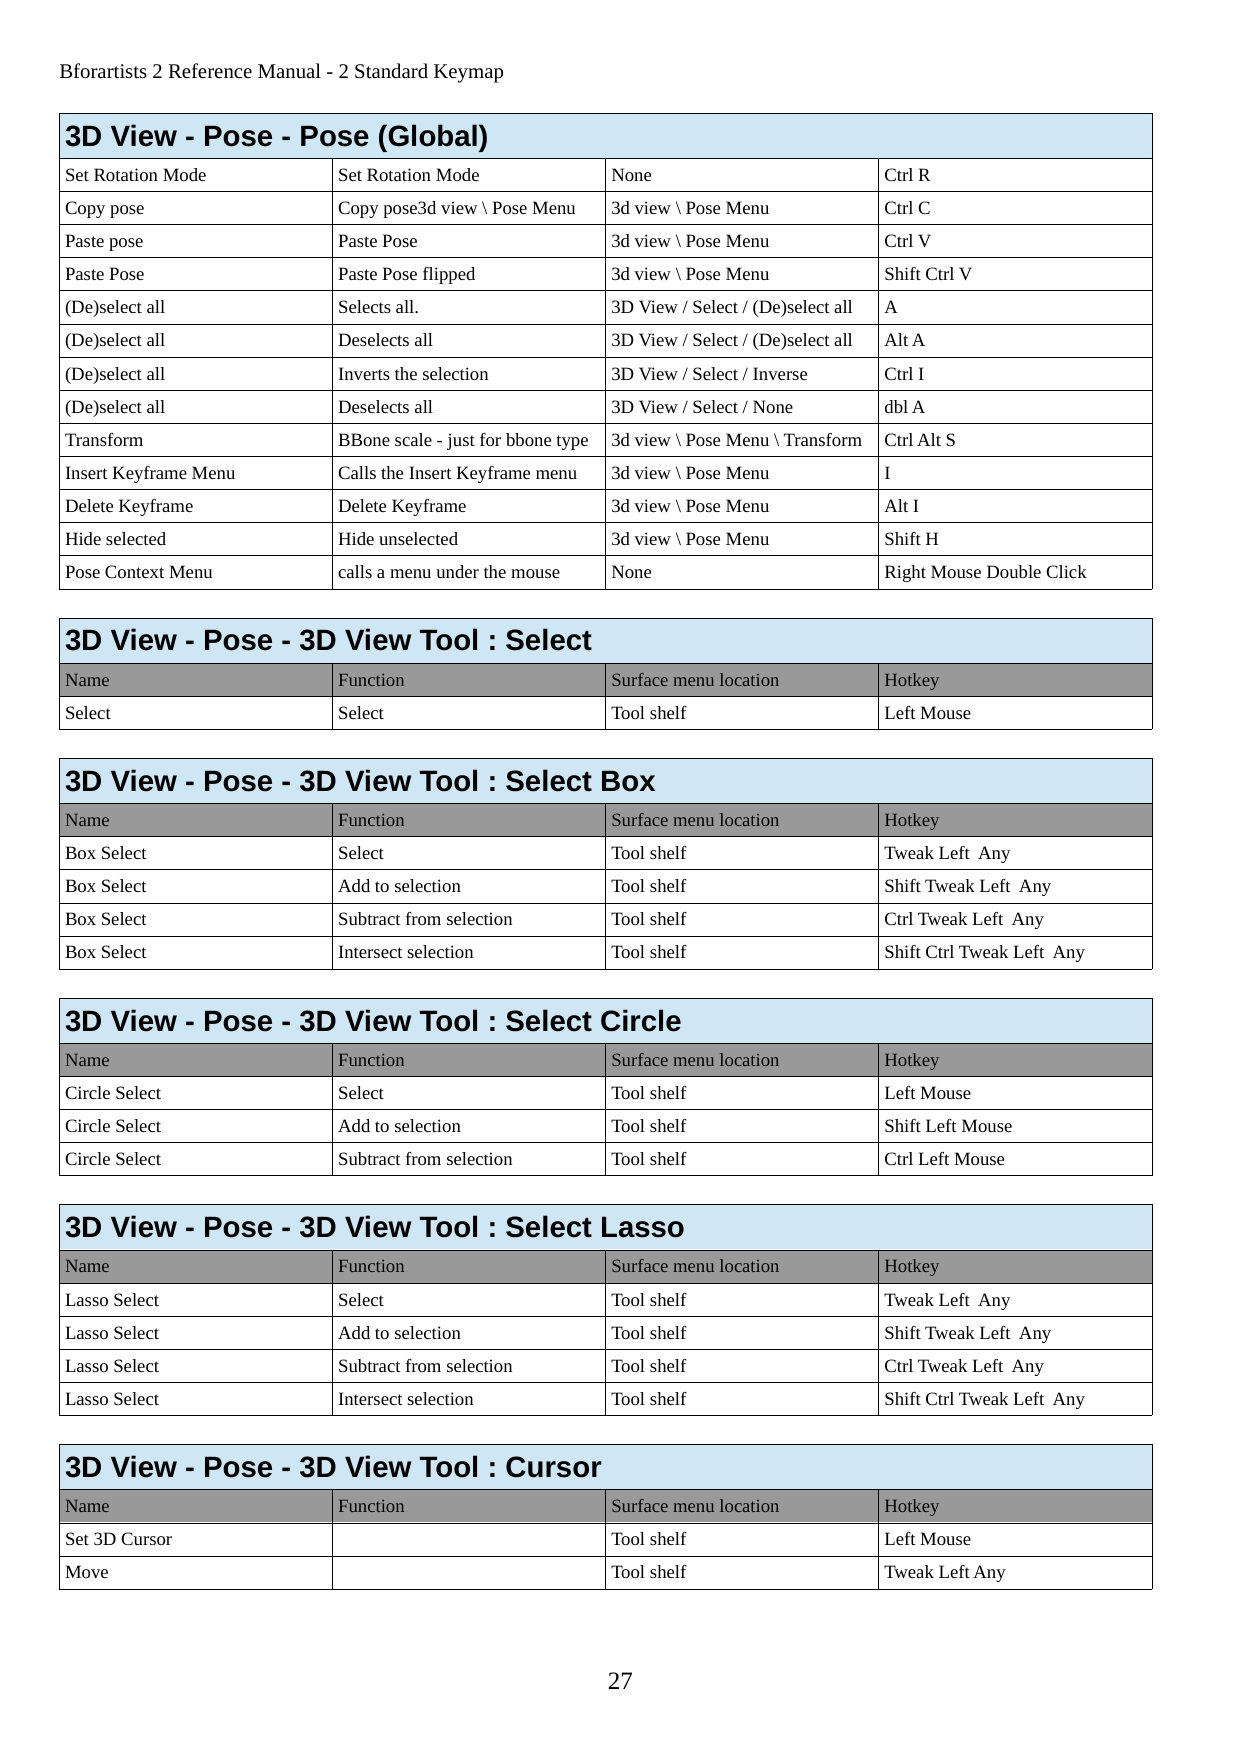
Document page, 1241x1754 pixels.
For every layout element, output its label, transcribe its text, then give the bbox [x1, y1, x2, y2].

table_cell A [879, 291, 1152, 323]
table_cell Tool shelf [606, 870, 878, 902]
table_cell 3D View / Select / None [606, 391, 878, 423]
table_cell (De)select all [60, 391, 332, 423]
table_cell Subtract from selection [333, 1143, 605, 1175]
table_cell Left Mouse [879, 1524, 1152, 1556]
table_cell Function [333, 804, 605, 836]
table_cell Select [60, 697, 332, 729]
table_cell 3d view \ Pose Menu [606, 225, 878, 257]
table_cell Name [60, 804, 332, 836]
table_cell Add to selection [333, 1110, 605, 1142]
table_cell Surface menu location [606, 1490, 878, 1522]
table_cell BBone scale - just for bbone type [333, 424, 605, 456]
table_cell Intersect selection [333, 937, 605, 969]
table_cell Name [60, 1044, 332, 1076]
table_cell Lasso Select [60, 1383, 332, 1415]
table_cell Set Rotation Mode [333, 159, 605, 191]
table_cell dbl A [879, 391, 1152, 423]
table_cell Lasso Select [60, 1350, 332, 1382]
table_cell Inverts the selection [333, 358, 605, 390]
table_header 3D View - Pose - 3D View Tool : Select Lasso [60, 1205, 1152, 1249]
table_cell Tool shelf [606, 1284, 878, 1316]
table_cell Surface menu location [606, 664, 878, 696]
table_cell Tool shelf [606, 904, 878, 936]
table_cell Hotkey [879, 804, 1152, 836]
table_cell Select [333, 837, 605, 869]
table_cell Set 3D Cursor [60, 1524, 332, 1556]
table_cell I [879, 457, 1152, 489]
table_cell Shift Left Mouse [879, 1110, 1152, 1142]
table_cell Tool shelf [606, 1110, 878, 1142]
table_cell 3d view \ Pose Menu \ Transform [606, 424, 878, 456]
table_cell Selects all. [333, 291, 605, 323]
table_cell Name [60, 1251, 332, 1283]
table_cell Hotkey [879, 1251, 1152, 1283]
table_cell 3d view \ Pose Menu [606, 490, 878, 522]
table_cell 3d view \ Pose Menu [606, 523, 878, 555]
table_cell Tweak Left Any [879, 1557, 1152, 1589]
table_cell Pose Context Menu [60, 556, 332, 588]
table_cell Intersect selection [333, 1383, 605, 1415]
table_cell Ctrl Tweak Left Any [879, 1350, 1152, 1382]
table_cell Hotkey [879, 1044, 1152, 1076]
table_cell Function [333, 1251, 605, 1283]
table_cell Deselects all [333, 325, 605, 357]
table_cell Tool shelf [606, 837, 878, 869]
table_cell Ctrl R [879, 159, 1152, 191]
table_cell Shift H [879, 523, 1152, 555]
table_cell Alt A [879, 325, 1152, 357]
table_cell Tool shelf [606, 1350, 878, 1382]
table_cell Ctrl I [879, 358, 1152, 390]
table_cell 3d view \ Pose Menu [606, 457, 878, 489]
table_cell Ctrl Tweak Left Any [879, 904, 1152, 936]
table_cell Ctrl Left Mouse [879, 1143, 1152, 1175]
table_cell calls a menu under the mouse [333, 556, 605, 588]
table_cell Select [333, 1077, 605, 1109]
table_cell Shift Tweak Left Any [879, 1317, 1152, 1349]
table_cell Hotkey [879, 1490, 1152, 1522]
table_cell Box Select [60, 870, 332, 902]
table_cell Select [333, 1284, 605, 1316]
table_cell Lasso Select [60, 1284, 332, 1316]
table_cell Shift Ctrl V [879, 258, 1152, 290]
table_cell Tool shelf [606, 1383, 878, 1415]
table_cell None [606, 159, 878, 191]
table_cell Hotkey [879, 664, 1152, 696]
table_cell Set Rotation Mode [60, 159, 332, 191]
table_cell [333, 1557, 605, 1589]
table_cell Surface menu location [606, 1044, 878, 1076]
table_cell Left Mouse [879, 1077, 1152, 1109]
table_cell Tool shelf [606, 1143, 878, 1175]
table_cell Box Select [60, 904, 332, 936]
table_cell 3D View / Select / (De)select all [606, 325, 878, 357]
table_cell 3D View / Select / Inverse [606, 358, 878, 390]
table_cell Add to selection [333, 870, 605, 902]
table_cell Tool shelf [606, 1317, 878, 1349]
table_cell None [606, 556, 878, 588]
table_cell Subtract from selection [333, 904, 605, 936]
table_cell Name [60, 1490, 332, 1522]
table_cell Move [60, 1557, 332, 1589]
table_cell Tool shelf [606, 1557, 878, 1589]
table_cell Copy pose3d view \ Pose Menu [333, 192, 605, 224]
table_cell Function [333, 1044, 605, 1076]
table_cell Copy pose [60, 192, 332, 224]
table_cell Lasso Select [60, 1317, 332, 1349]
table_cell (De)select all [60, 358, 332, 390]
table_cell Paste Pose [333, 225, 605, 257]
table_cell Tweak Left Any [879, 837, 1152, 869]
table_cell Circle Select [60, 1077, 332, 1109]
table_cell Function [333, 664, 605, 696]
table_cell Shift Ctrl Tweak Left Any [879, 1383, 1152, 1415]
table_cell 3d view \ Pose Menu [606, 258, 878, 290]
table_cell Surface menu location [606, 804, 878, 836]
table_cell Paste Pose [60, 258, 332, 290]
table_cell Shift Ctrl Tweak Left Any [879, 937, 1152, 969]
table_cell Tool shelf [606, 1077, 878, 1109]
table_cell Ctrl V [879, 225, 1152, 257]
table_cell Ctrl Alt S [879, 424, 1152, 456]
table_cell Hide selected [60, 523, 332, 555]
table_cell Calls the Insert Keyframe menu [333, 457, 605, 489]
table_cell Hide unselected [333, 523, 605, 555]
table_cell Right Mouse Double Click [879, 556, 1152, 588]
table_cell Delete Keyframe [333, 490, 605, 522]
table_cell (De)select all [60, 291, 332, 323]
table_header 3D View - Pose - 3D View Tool : Cursor [60, 1445, 1152, 1489]
table_header 3D View - Pose - 3D View Tool : Select Circle [60, 999, 1152, 1043]
table_cell 3D View / Select / (De)select all [606, 291, 878, 323]
table_cell Tool shelf [606, 697, 878, 729]
table_cell Alt I [879, 490, 1152, 522]
table_header 3D View - Pose - 3D View Tool : Select Box [60, 759, 1152, 803]
table_cell Transform [60, 424, 332, 456]
table_cell Paste Pose flipped [333, 258, 605, 290]
table_cell Delete Keyframe [60, 490, 332, 522]
table_cell Ctrl C [879, 192, 1152, 224]
table_cell Select [333, 697, 605, 729]
table_cell Insert Keyframe Menu [60, 457, 332, 489]
table_cell Add to selection [333, 1317, 605, 1349]
table_cell Function [333, 1490, 605, 1522]
table_header 3D View - Pose - Pose (Global) [60, 114, 1152, 158]
table_cell Subtract from selection [333, 1350, 605, 1382]
table_cell Deselects all [333, 391, 605, 423]
table_cell Tool shelf [606, 937, 878, 969]
table_cell Tool shelf [606, 1524, 878, 1556]
table_cell Left Mouse [879, 697, 1152, 729]
table_header 3D View - Pose - 3D View Tool : Select [60, 619, 1152, 663]
table_cell Shift Tweak Left Any [879, 870, 1152, 902]
table_cell Circle Select [60, 1143, 332, 1175]
table_cell Circle Select [60, 1110, 332, 1142]
table_cell Box Select [60, 937, 332, 969]
table_cell Paste pose [60, 225, 332, 257]
table_cell 3d view \ Pose Menu [606, 192, 878, 224]
table_cell Box Select [60, 837, 332, 869]
table_cell Surface menu location [606, 1251, 878, 1283]
table_cell Name [60, 664, 332, 696]
table_cell [333, 1524, 605, 1556]
table_cell (De)select all [60, 325, 332, 357]
table_cell Tweak Left Any [879, 1284, 1152, 1316]
